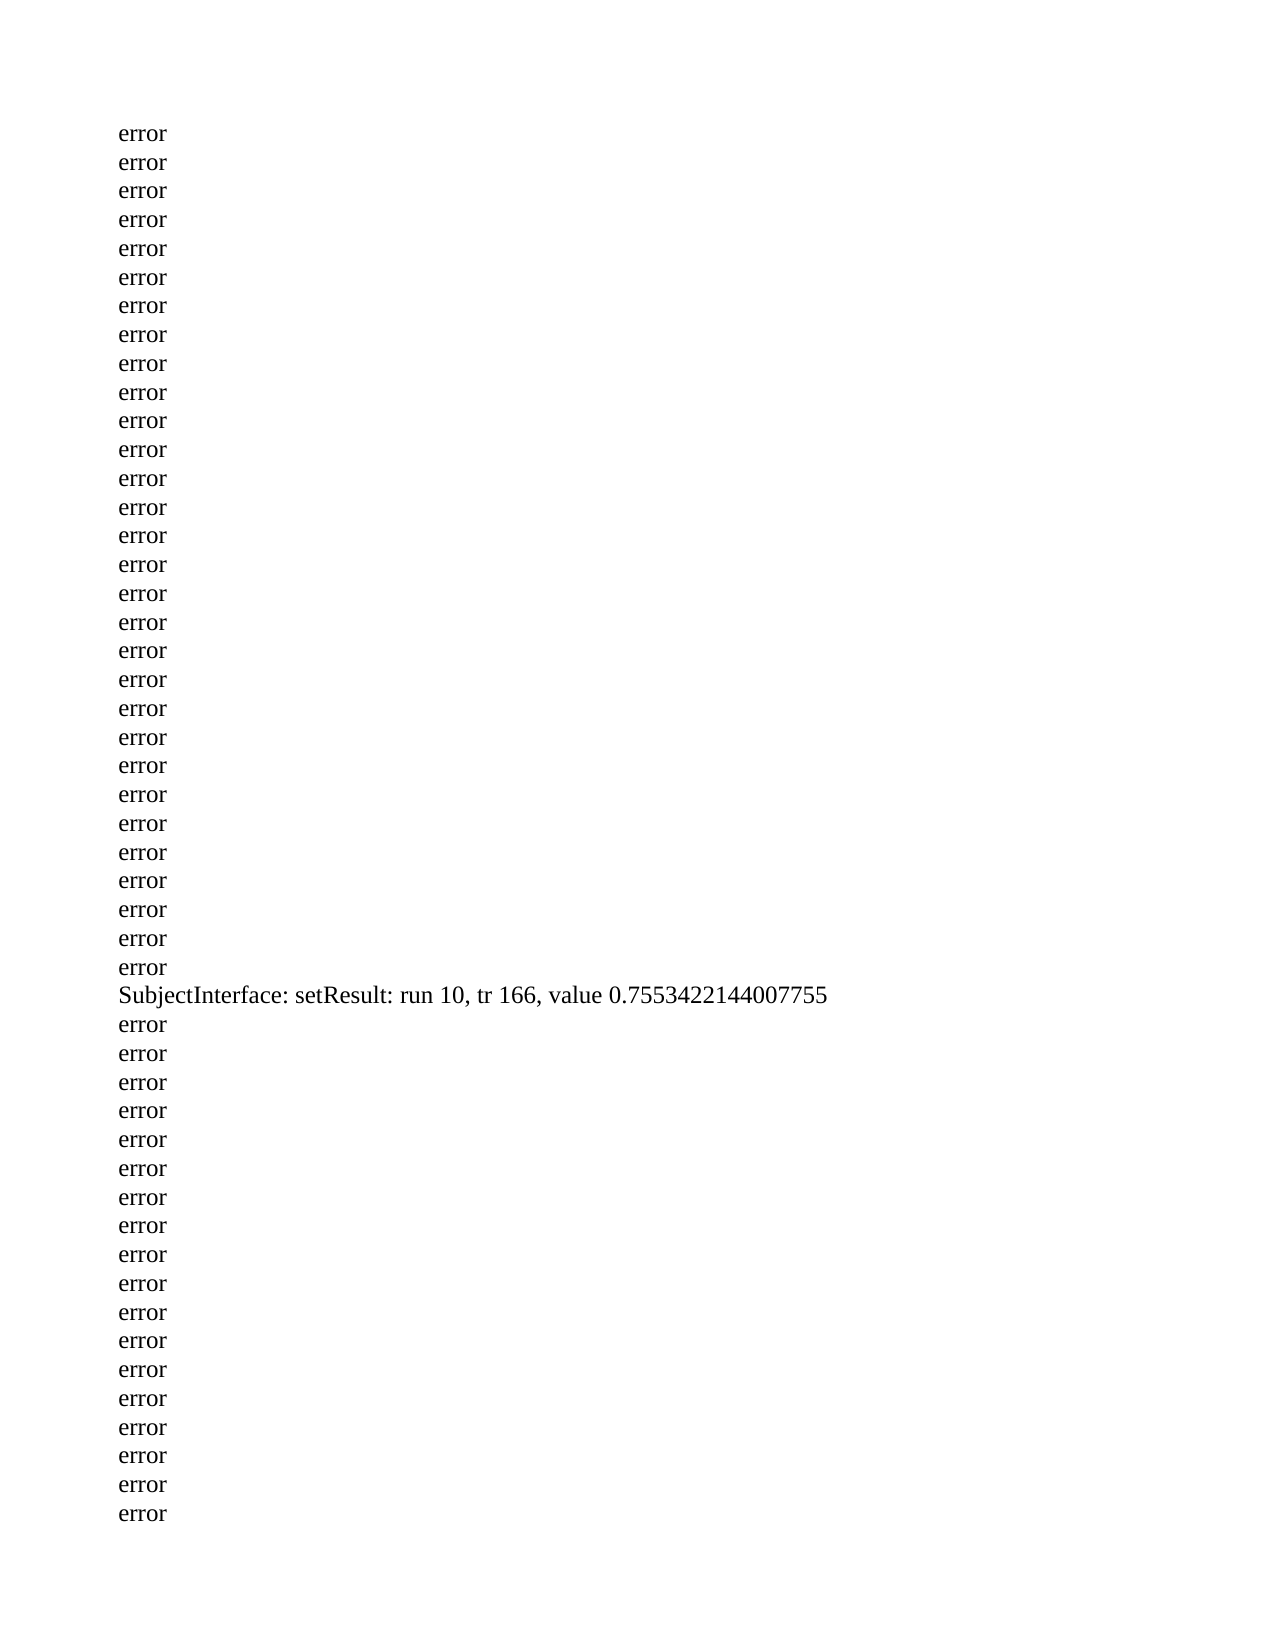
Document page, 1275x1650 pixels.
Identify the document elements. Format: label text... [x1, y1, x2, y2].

text error [118, 176, 1157, 204]
text error [118, 578, 1157, 607]
text error [118, 1239, 1157, 1268]
text error [118, 837, 1157, 866]
text error [118, 1009, 1157, 1038]
text error [118, 1268, 1157, 1297]
text error [118, 1182, 1157, 1211]
text error [118, 319, 1157, 348]
text error [118, 377, 1157, 406]
text error [118, 1498, 1157, 1527]
text error [118, 923, 1157, 952]
text error [118, 406, 1157, 434]
text error [118, 1153, 1157, 1182]
text error [118, 751, 1157, 779]
text error [118, 291, 1157, 319]
text error [118, 549, 1157, 578]
text error [118, 1038, 1157, 1067]
text error [118, 463, 1157, 492]
text error [118, 808, 1157, 837]
text error [118, 1326, 1157, 1354]
text error [118, 1067, 1157, 1096]
text error [118, 607, 1157, 636]
text error [118, 204, 1157, 233]
text error [118, 636, 1157, 664]
text error [118, 147, 1157, 176]
text SubjectInterface: setResult: run 10, tr 166, value 0.7553422144007755 [118, 981, 1157, 1009]
text error [118, 1412, 1157, 1441]
text error [118, 894, 1157, 923]
text error [118, 1297, 1157, 1326]
text error [118, 866, 1157, 894]
text error [118, 1211, 1157, 1239]
text error [118, 233, 1157, 262]
text error [118, 952, 1157, 981]
text error [118, 521, 1157, 549]
text error [118, 1441, 1157, 1469]
text error [118, 779, 1157, 808]
text error [118, 1469, 1157, 1498]
text error [118, 1354, 1157, 1383]
text error [118, 1096, 1157, 1124]
text error [118, 1383, 1157, 1412]
text error [118, 664, 1157, 693]
text error [118, 1124, 1157, 1153]
text error [118, 348, 1157, 377]
text error [118, 434, 1157, 463]
text error [118, 118, 1157, 147]
text error [118, 262, 1157, 291]
text error [118, 693, 1157, 722]
text error [118, 492, 1157, 521]
text error [118, 722, 1157, 751]
